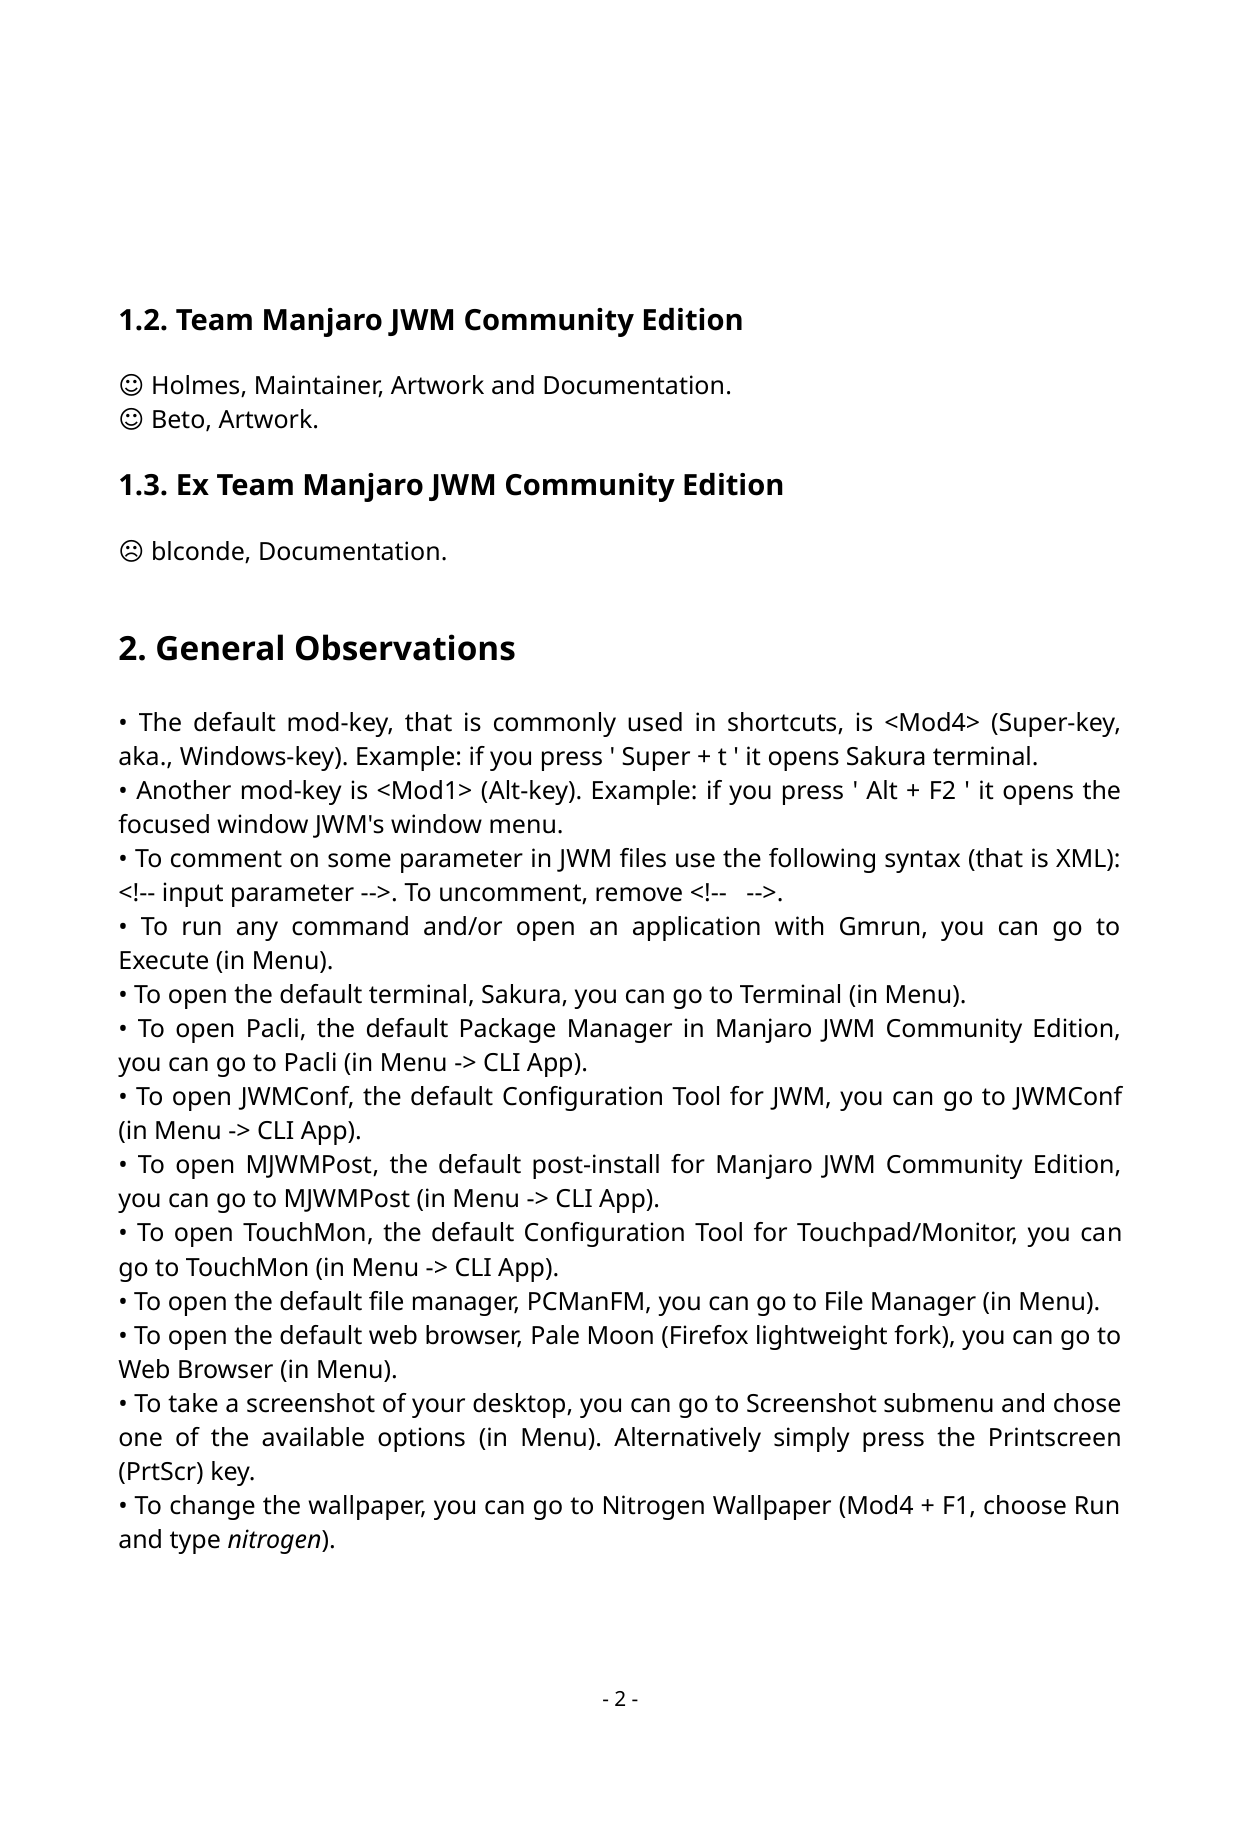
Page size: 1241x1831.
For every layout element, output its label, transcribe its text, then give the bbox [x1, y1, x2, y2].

text • To open the default terminal, Sakura, you can go to Terminal (in Menu). [118, 977, 1122, 1011]
text ☹ blconde, Documentation. [118, 533, 1122, 567]
text • The default mod-key, that is commonly used in shortcuts, is <Mod4> (Super-key, aka., Windows-key). Example: if you press ' Super + t ' it opens Sakura terminal. [118, 704, 1122, 772]
text • To run any command and/or open an application with Gmrun, you can go to Execute (in Menu). [118, 908, 1122, 977]
text ☺ Holmes, Maintainer, Artwork and Documentation. [118, 368, 1122, 402]
subtitle 2. General Observations [118, 625, 1122, 670]
subtitle 1.2. Team Manjaro JWM Community Edition [118, 299, 1122, 339]
subtitle 1.3. Ex Team Manjaro JWM Community Edition [118, 465, 1122, 504]
text • Another mod-key is <Mod1> (Alt-key). Example: if you press ' Alt + F2 ' it opens the focused window JWM's window menu. [118, 772, 1122, 840]
text • To change the wallpaper, you can go to Nitrogen Wallpaper (Mod4 + F1, choose Run and type nitrogen). [118, 1488, 1122, 1556]
text • To open the default file manager, PCManFM, you can go to File Manager (in Menu). [118, 1283, 1122, 1317]
text • To open MJWMPost, the default post-install for Manjaro JWM Community Edition, you can go to MJWMPost (in Menu -> CLI App). [118, 1147, 1122, 1215]
text • To open the default web browser, Pale Moon (Firefox lightweight fork), you can go to Web Browser (in Menu). [118, 1317, 1122, 1385]
text • To open Pacli, the default Package Manager in Manjaro JWM Community Edition, you can go to Pacli (in Menu -> CLI App). [118, 1011, 1122, 1079]
text • To open JWMConf, the default Configuration Tool for JWM, you can go to JWMConf (in Menu -> CLI App). [118, 1079, 1122, 1147]
text • To comment on some parameter in JWM files use the following syntax (that is XML): <!-- input parameter -->. To uncomment, remove <!-- -->. [118, 840, 1122, 908]
text ☺ Beto, Artwork. [118, 402, 1122, 436]
text • To take a screenshot of your desktop, you can go to Screenshot submenu and chose one of the available options (in Menu). Alternatively simply press the Printscreen (PrtScr) key. [118, 1385, 1122, 1488]
text • To open TouchMon, the default Configuration Tool for Touchpad/Monitor, you can go to TouchMon (in Menu -> CLI App). [118, 1215, 1122, 1283]
